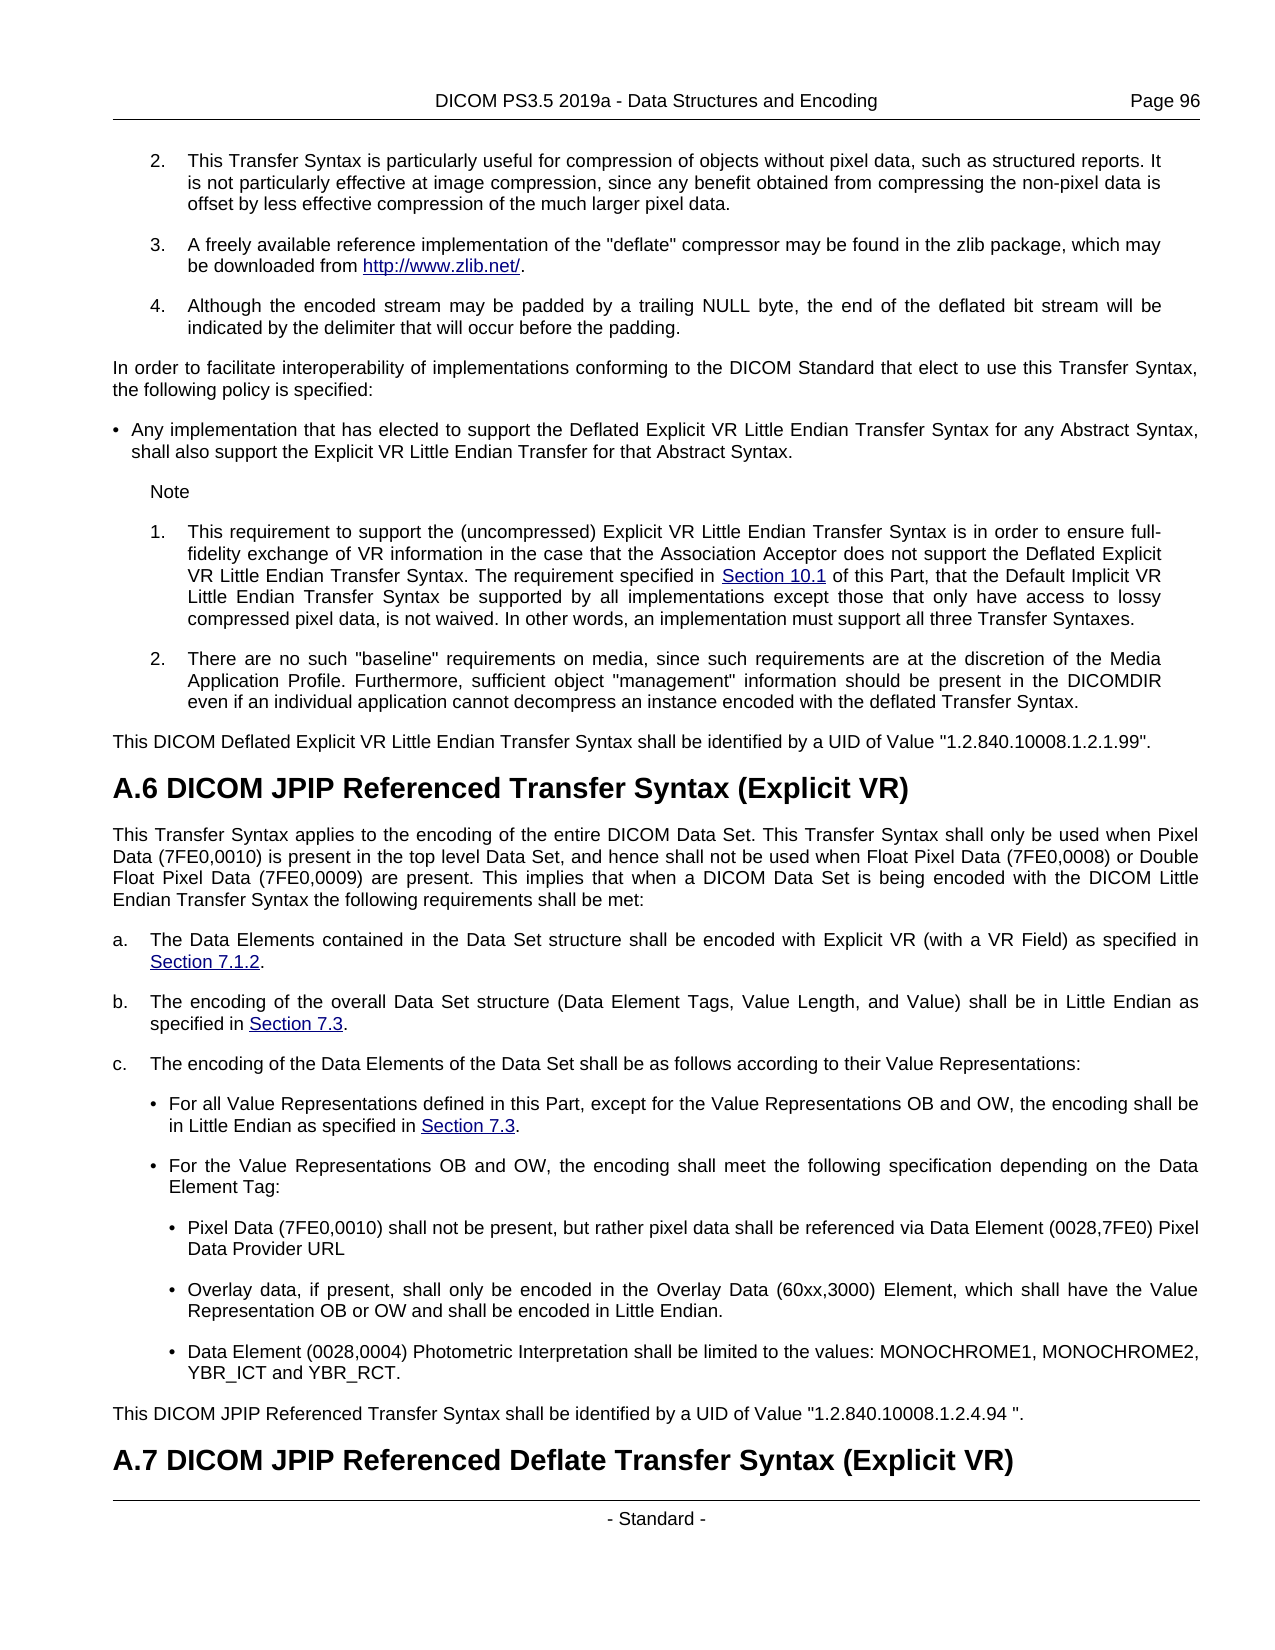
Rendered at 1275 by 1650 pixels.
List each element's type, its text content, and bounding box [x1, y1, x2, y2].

text This DICOM JPIP Referenced Transfer Syntax shall be identified by a UID of Value "1.2.840.10008.1.2.4.94 ". [112, 1402, 1200, 1424]
text This DICOM Deflated Explicit VR Little Endian Transfer Syntax shall be identified by a UID of Value "1.2.840.10008.1.2.1.99". [112, 731, 1200, 753]
text A.6 DICOM JPIP Referenced Transfer Syntax (Explicit VR) [112, 772, 1200, 805]
list Pixel Data (7FE0,0010) shall not be present, but rather pixel data shall be referenced via Data Element (0028,7FE0) Pixel Data Provider URL [169, 1217, 1200, 1260]
list A freely available reference implementation of the "deflate" compressor may be found in the zlib package, which may be downloaded from http://​www.zlib.net/. [150, 233, 1162, 277]
list Data Element (0028,0004) Photometric Interpretation shall be limited to the values: MONOCHROME1, MONOCHROME2, YBR_ICT and YBR_RCT. [169, 1340, 1200, 1383]
list Any implementation that has elected to support the Deflated Explicit VR Little Endian Transfer Syntax for any Abstract Syntax, shall also support the Explicit VR Little Endian Transfer for that Abstract Syntax. [112, 419, 1200, 462]
list For the Value Representations OB and OW, the encoding shall meet the following specification depending on the Data Element Tag: [150, 1155, 1200, 1198]
list There are no such "baseline" requirements on media, since such requirements are at the discretion of the Media Application Profile. Furthermore, sufficient object "management" information should be present in the DICOMDIR even if an individual application cannot decompress an instance encoded with the deflated Transfer Syntax. [150, 648, 1162, 712]
text In order to facilitate interoperability of implementations conforming to the DICOM Standard that elect to use this Transfer Syntax, the following policy is specified: [112, 357, 1200, 400]
text A.7 DICOM JPIP Referenced Deflate Transfer Syntax (Explicit VR) [112, 1443, 1200, 1476]
list The Data Elements contained in the Data Set structure shall be encoded with Explicit VR (with a VR Field) as specified in Section 7.1.2. [112, 929, 1200, 972]
list The encoding of the Data Elements of the Data Set shall be as follows according to their Value Representations: [112, 1053, 1200, 1074]
text This Transfer Syntax applies to the encoding of the entire DICOM Data Set. This Transfer Syntax shall only be used when Pixel Data (7FE0,0010) is present in the top level Data Set, and hence shall not be used when Float Pixel Data (7FE0,0008) or Double Float Pixel Data (7FE0,0009) are present. This implies that when a DICOM Data Set is being encoded with the DICOM Little Endian Transfer Syntax the following requirements shall be met: [112, 824, 1200, 910]
text Note [150, 481, 1162, 502]
list This Transfer Syntax is particularly useful for compression of objects without pixel data, such as structured reports. It is not particularly effective at image compression, since any benefit obtained from compressing the non-pixel data is offset by less effective compression of the much larger pixel data. [150, 150, 1162, 215]
list For all Value Representations defined in this Part, except for the Value Representations OB and OW, the encoding shall be in Little Endian as specified in Section 7.3. [150, 1093, 1200, 1136]
list Overlay data, if present, shall only be encoded in the Overlay Data (60xx,3000) Element, which shall have the Value Representation OB or OW and shall be encoded in Little Endian. [169, 1278, 1200, 1322]
list The encoding of the overall Data Set structure (Data Element Tags, Value Length, and Value) shall be in Little Endian as specified in Section 7.3. [112, 991, 1200, 1034]
list Although the encoded stream may be padded by a trailing NULL byte, the end of the deflated bit stream will be indicated by the delimiter that will occur before the padding. [150, 295, 1162, 338]
list This requirement to support the (uncompressed) Explicit VR Little Endian Transfer Syntax is in order to ensure full-fidelity exchange of VR information in the case that the Association Acceptor does not support the Deflated Explicit VR Little Endian Transfer Syntax. The requirement specified in Section 10.1 of this Part, that the Default Implicit VR Little Endian Transfer Syntax be supported by all implementations except those that only have access to lossy compressed pixel data, is not waived. In other words, an implementation must support all three Transfer Syntaxes. [150, 521, 1162, 629]
